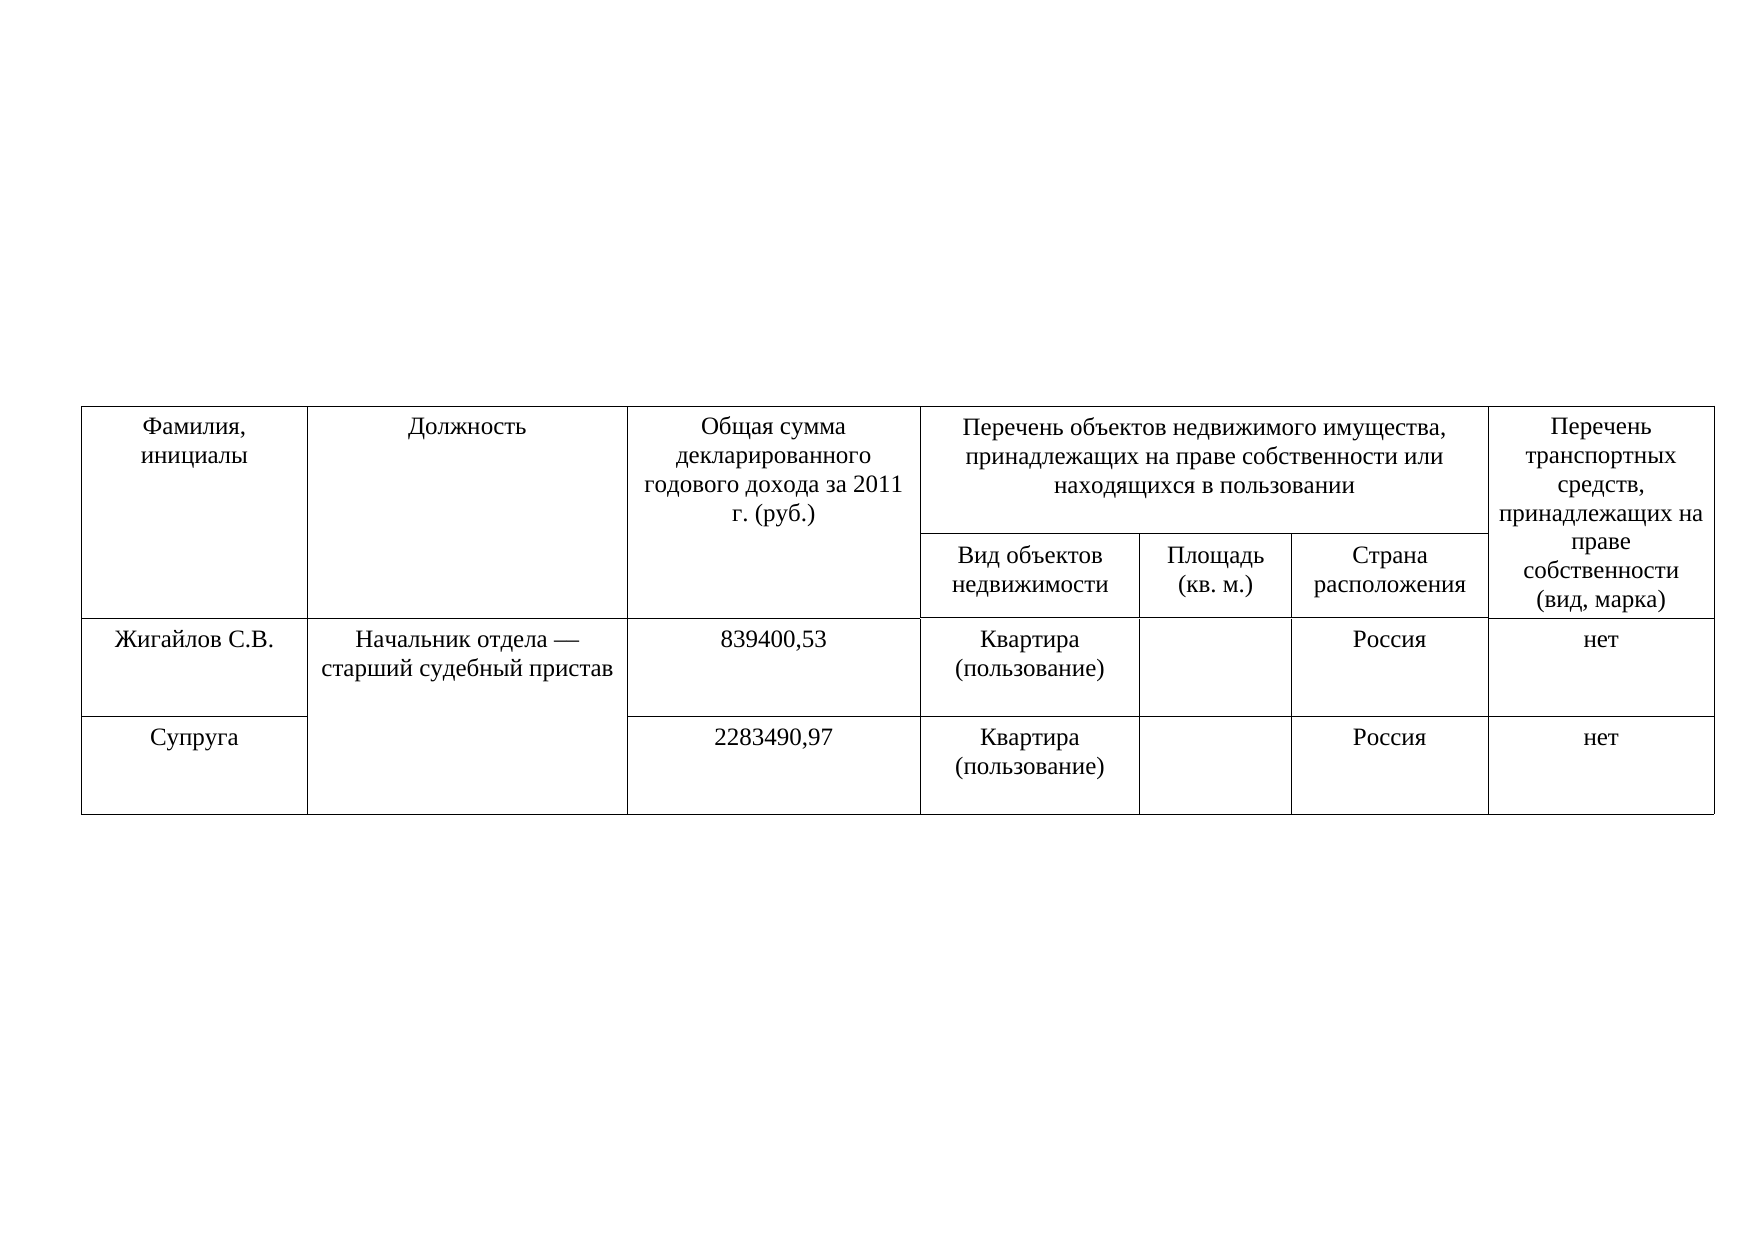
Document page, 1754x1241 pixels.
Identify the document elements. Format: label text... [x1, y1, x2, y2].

table_cell Площадь (кв. м.) [1140, 534, 1291, 617]
table_cell Вид объектов недвижимости [921, 534, 1139, 617]
table_cell Россия [1292, 619, 1488, 716]
table_header Должность [308, 407, 627, 618]
table_cell Россия [1292, 717, 1488, 814]
table_cell Страна расположения [1292, 534, 1488, 617]
table_cell [1140, 717, 1291, 814]
table_cell Квартира (пользование) [921, 717, 1139, 814]
table_cell [1140, 619, 1291, 716]
table_cell нет [1489, 619, 1714, 716]
table_cell 839400,53 [628, 619, 920, 716]
table_cell Начальник отдела –– старший судебный пристав [308, 619, 627, 814]
table_cell 2283490,97 [628, 717, 920, 814]
table_header Фамилия, инициалы [82, 407, 307, 618]
table_cell Жигайлов С.В. [82, 619, 307, 716]
table_cell Квартира (пользование) [921, 619, 1139, 716]
table_cell Супруга [82, 717, 307, 814]
table_header Общая сумма декларированного годового дохода за 2011 г. (руб.) [628, 407, 920, 618]
table_header Перечень объектов недвижимого имущества, принадлежащих на праве собственности или находящихся в пользовании [921, 407, 1488, 533]
table_cell нет [1489, 717, 1714, 814]
table_header Перечень транспортных средств, принадлежащих на праве собственности (вид, марка) [1489, 407, 1714, 618]
